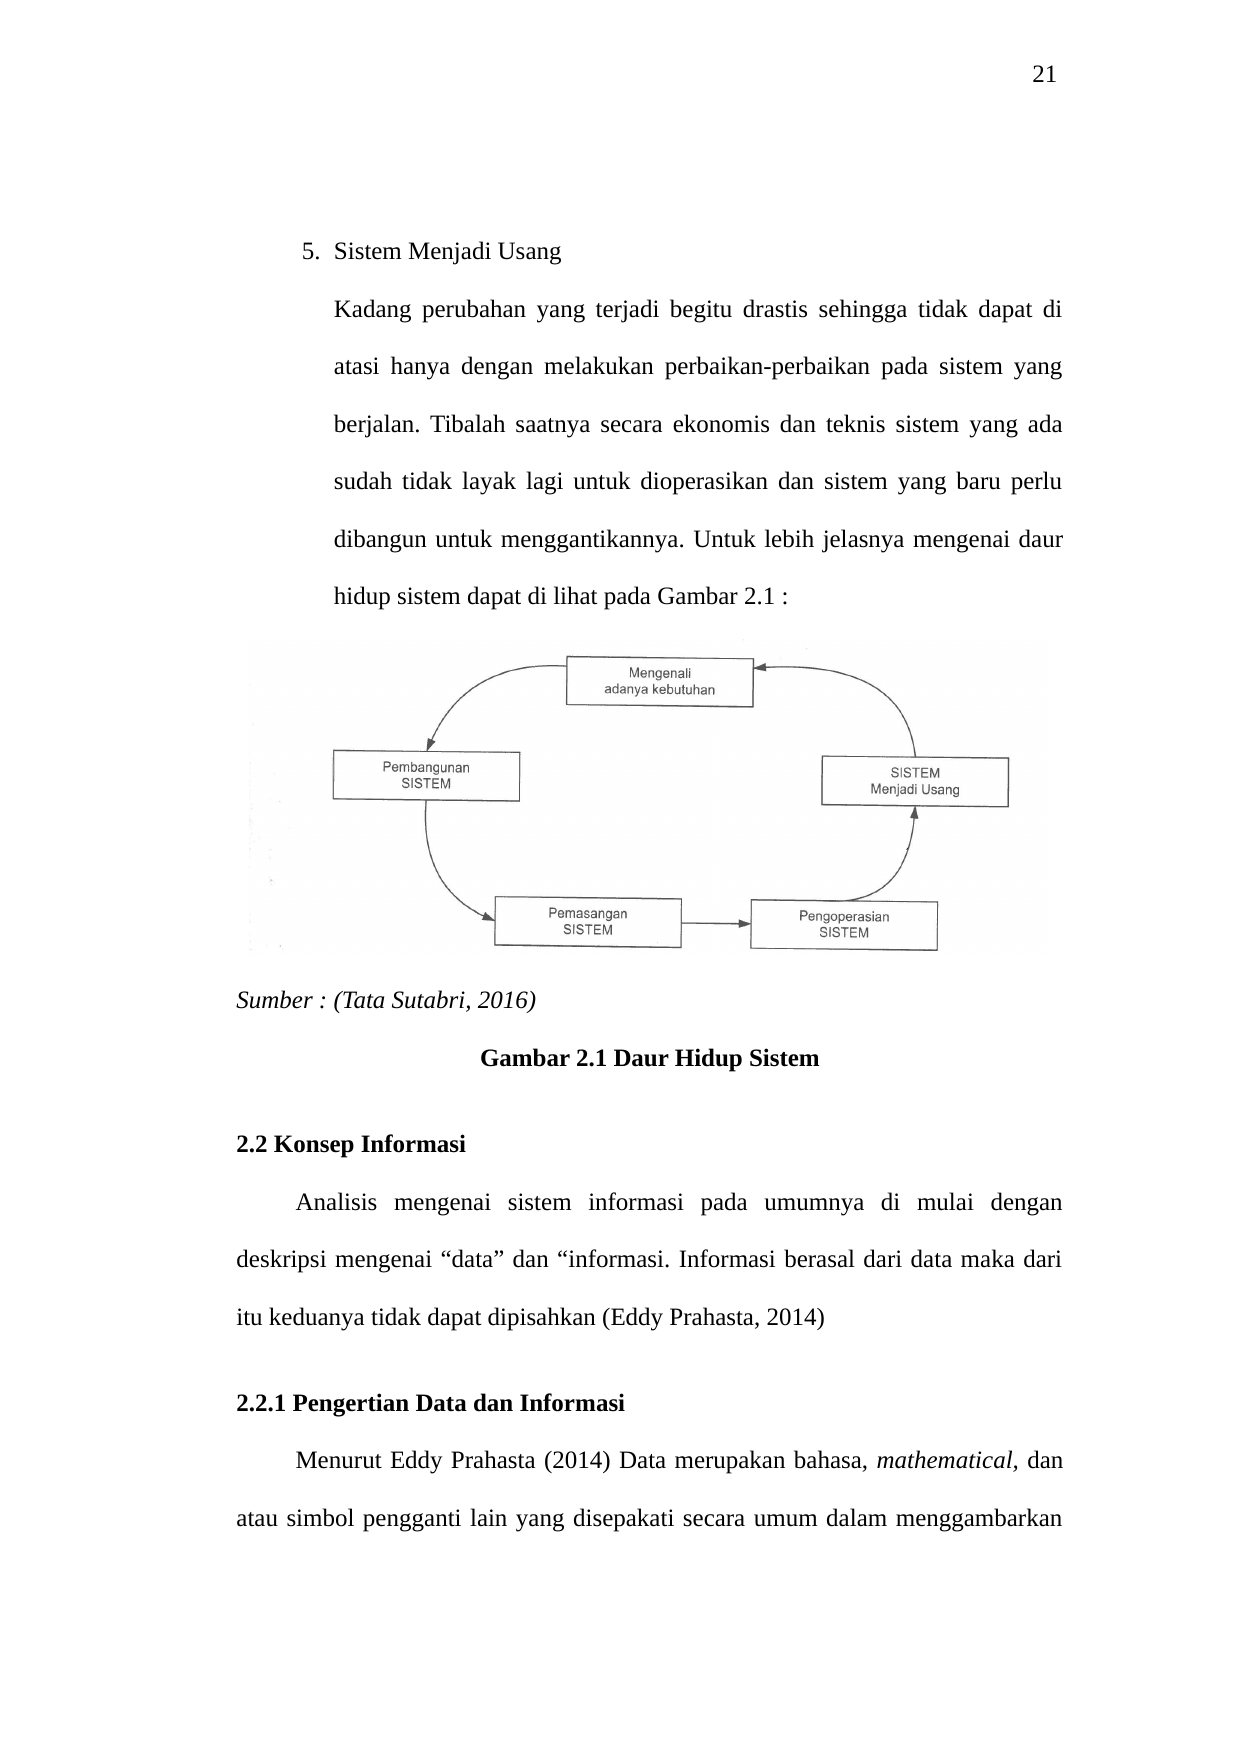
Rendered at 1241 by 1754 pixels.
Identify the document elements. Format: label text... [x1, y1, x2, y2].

text Menurut Eddy Prahasta (2014) Data merupakan bahasa, mathematical, dan atau simbol pengganti lain yang disepakati secara umum dalam menggambarkan [236, 1446, 1063, 1532]
text Sumber : (Tata Sutabri, 2016) [236, 985, 1063, 1014]
text Gambar 2.1 Daur Hidup Sistem [236, 1043, 1063, 1072]
list Kadang perubahan yang terjadi begitu drastis sehingga tidak dapat di atasi hanya dengan melakukan perbaikan-perbaikan pada sistem yang berjalan. Tibalah saatnya secara ekonomis dan teknis sistem yang ada sudah tidak layak lagi untuk dioperasikan dan sistem yang baru perlu dibangun untuk menggantikannya. Untuk lebih jelasnya mengenai daur hidup sistem dapat di lihat pada Gambar 2.1 : [295, 294, 1063, 610]
picture [248, 638, 1051, 789]
list Sistem Menjadi Usang [295, 236, 1063, 265]
text Analisis mengenai sistem informasi pada umumnya di mulai dengan deskripsi mengenai “data” dan “informasi. Informasi berasal dari data maka dari itu keduanya tidak dapat dipisahkan (Eddy Prahasta, 2014) [236, 1187, 1063, 1331]
subtitle 2.2.1 Pengertian Data dan Informasi [236, 1388, 1063, 1417]
subtitle 2.2 Konsep Informasi [236, 1129, 1063, 1158]
